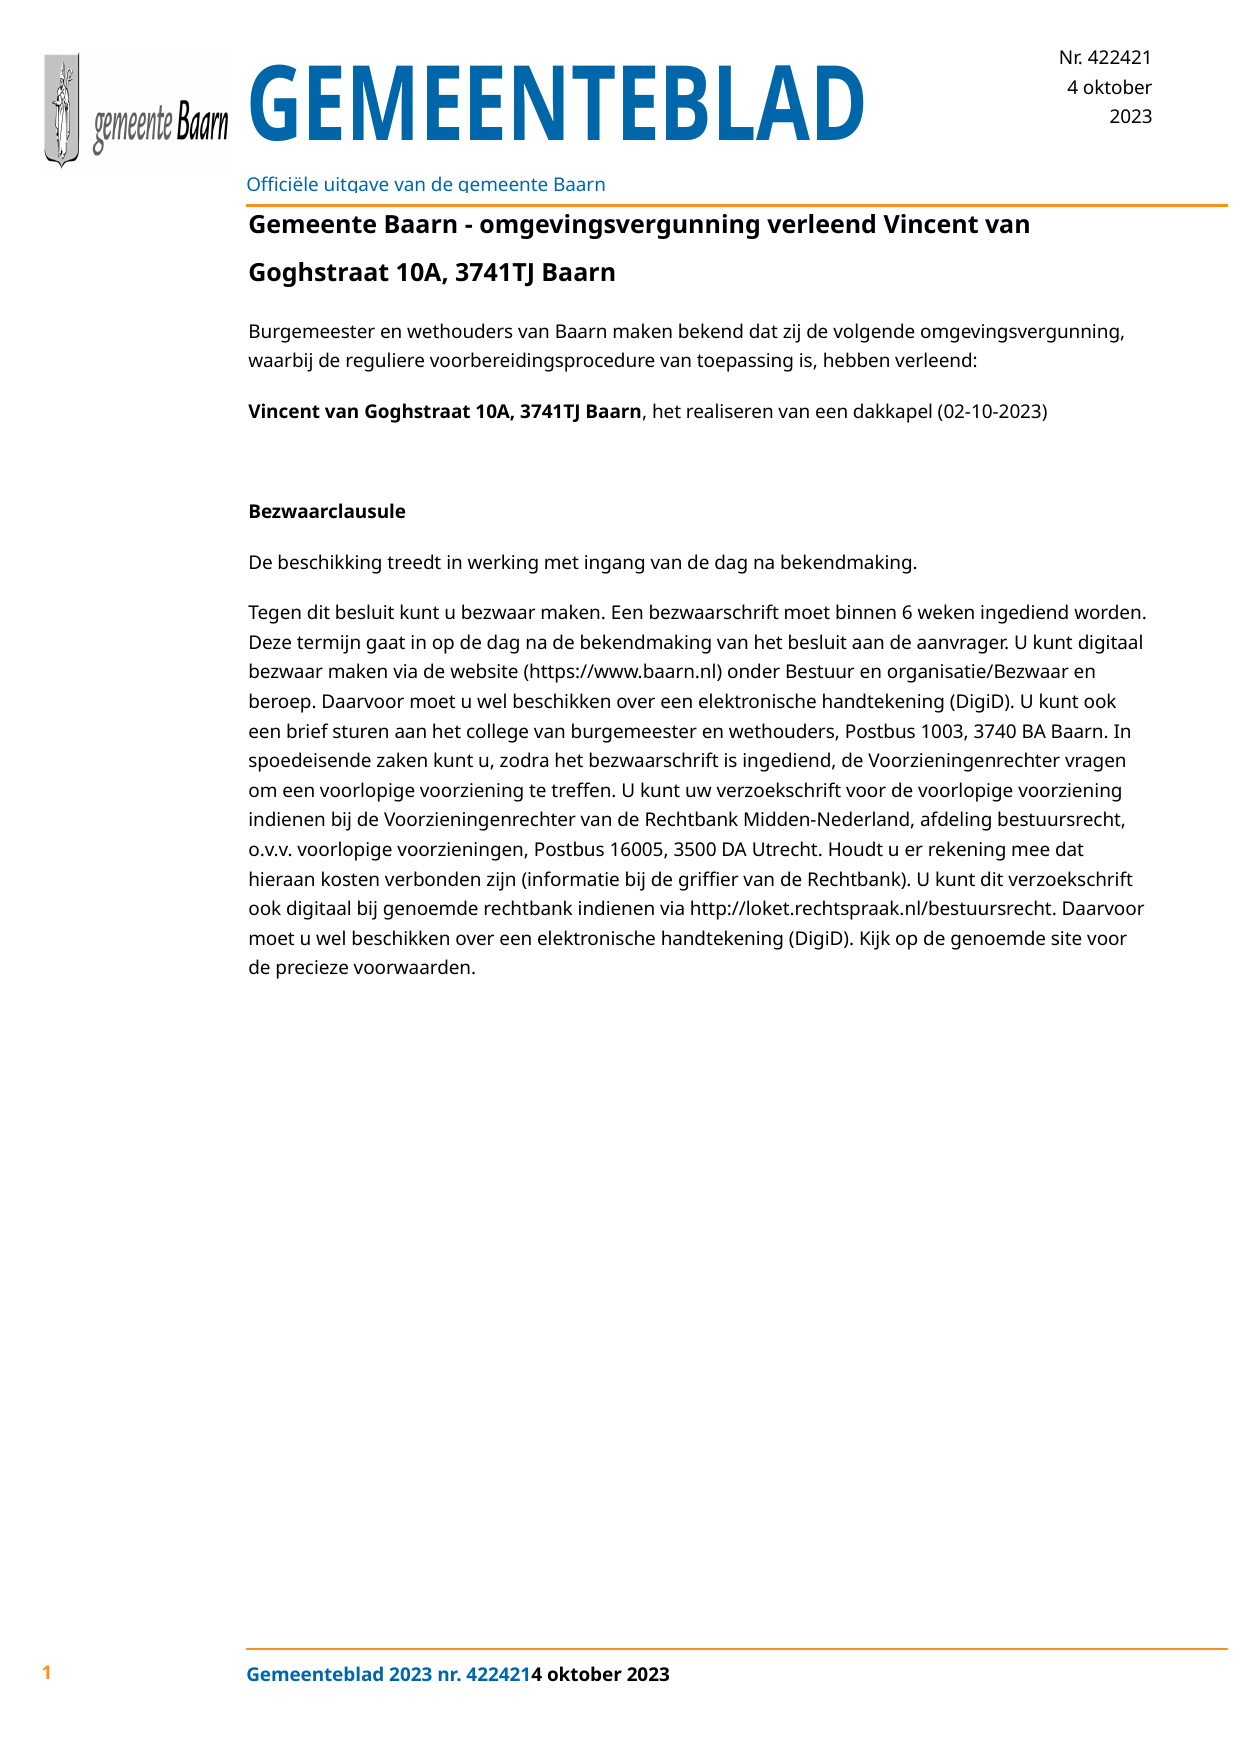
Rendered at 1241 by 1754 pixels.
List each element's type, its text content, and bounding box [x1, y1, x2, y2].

text Vincent van Goghstraat 10A, 3741TJ Baarn, het realiseren van een dakkapel (02-10-2023) [248, 398, 1152, 424]
text Gemeente Baarn - omgevingsvergunning verleend Vincent van Goghstraat 10A, 3741TJ Baarn [248, 207, 1152, 288]
text Burgemeester en wethouders van Baarn maken bekend dat zij de volgende omgevingsvergunning, waarbij de reguliere voorbereidingsprocedure van toepassing is, hebben verleend: [248, 318, 1152, 373]
picture [41, 47, 231, 172]
text De beschikking treedt in werking met ingang van de dag na bekendmaking. [248, 549, 1152, 575]
text Tegen dit besluit kunt u bezwaar maken. Een bezwaarschrift moet binnen 6 weken ingediend worden. Deze termijn gaat in op de dag na de bekendmaking van het besluit aan de aanvrager. U kunt digitaal bezwaar maken via de website (https://www.baarn.nl) onder Bestuur en organisatie/Bezwaar en beroep. Daarvoor moet u wel beschikken over een elektronische handtekening (DigiD). U kunt ook een brief sturen aan het college van burgemeester en wethouders, Postbus 1003, 3740 BA Baarn. In spoedeisende zaken kunt u, zodra het bezwaarschrift is ingediend, de Voorzieningenrechter vragen om een voorlopige voorziening te treffen. U kunt uw verzoekschrift voor de voorlopige voorziening indienen bij de Voorzieningenrechter van de Rechtbank Midden-Nederland, afdeling bestuursrecht, o.v.v. voorlopige voorzieningen, Postbus 16005, 3500 DA Utrecht. Houdt u er rekening mee dat hieraan kosten verbonden zijn (informatie bij de griffier van de Rechtbank). U kunt dit verzoekschrift ook digitaal bij genoemde rechtbank indienen via http://loket.rechtspraak.nl/bestuursrecht. Daarvoor moet u wel beschikken over een elektronische handtekening (DigiD). Kijk op de genoemde site voor de precieze voorwaarden. [248, 599, 1152, 980]
text Bezwaarclausule [248, 499, 1152, 524]
